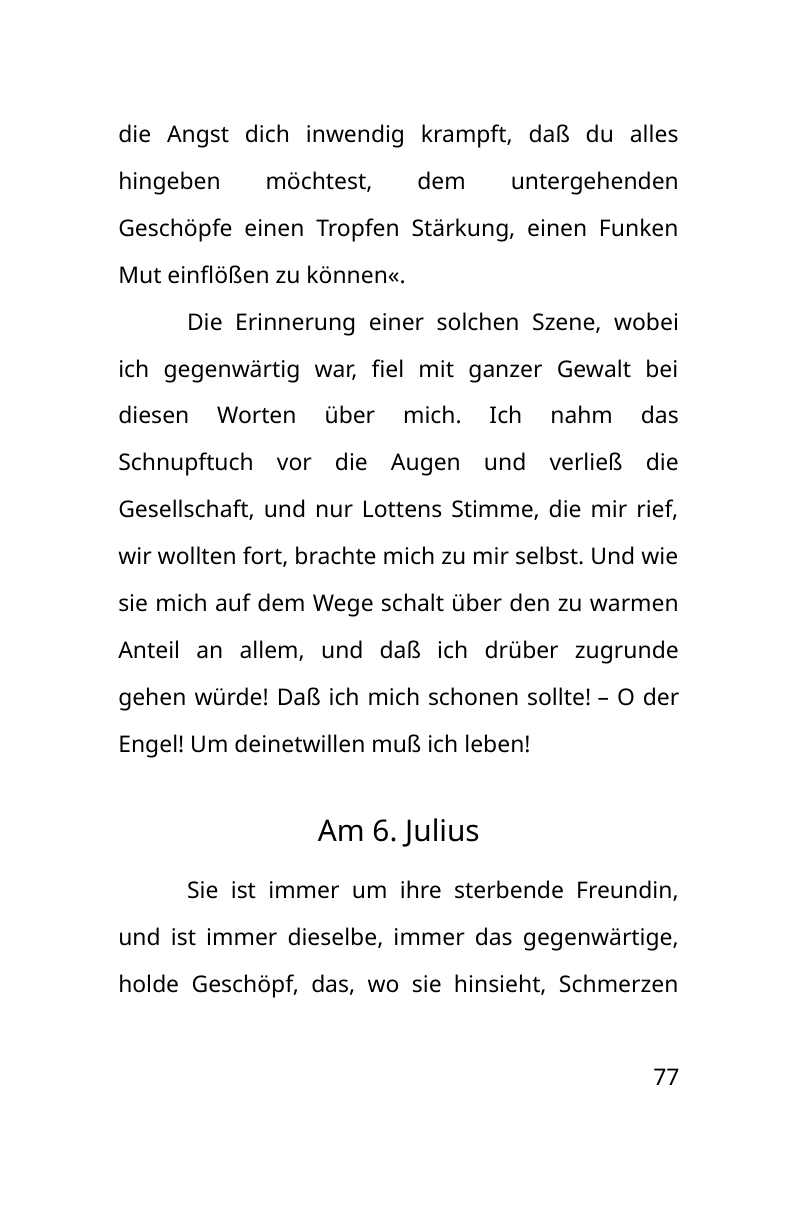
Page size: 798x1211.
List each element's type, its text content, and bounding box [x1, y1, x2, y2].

text die Angst dich inwendig krampft, daß du alles hingeben möchtest, dem untergehenden Geschöpfe einen Tropfen Stärkung, einen Funken Mut einflößen zu können«. [118, 118, 679, 290]
subtitle Am 6. Julius [118, 810, 679, 850]
text Sie ist immer um ihre sterbende Freundin, und ist immer dieselbe, immer das gegenwärtige, holde Geschöpf, das, wo sie hinsieht, Schmerzen [118, 874, 679, 999]
text Die Erinnerung einer solchen Szene, wobei ich gegenwärtig war, fiel mit ganzer Gewalt bei diesen Worten über mich. Ich nahm das Schnupftuch vor die Augen und verließ die Gesellschaft, und nur Lottens Stimme, die mir rief, wir wollten fort, brachte mich zu mir selbst. Und wie sie mich auf dem Wege schalt über den zu warmen Anteil an allem, und daß ich drüber zugrunde gehen würde! Daß ich mich schonen sollte! – O der Engel! Um deinetwillen muß ich leben! [118, 306, 679, 759]
